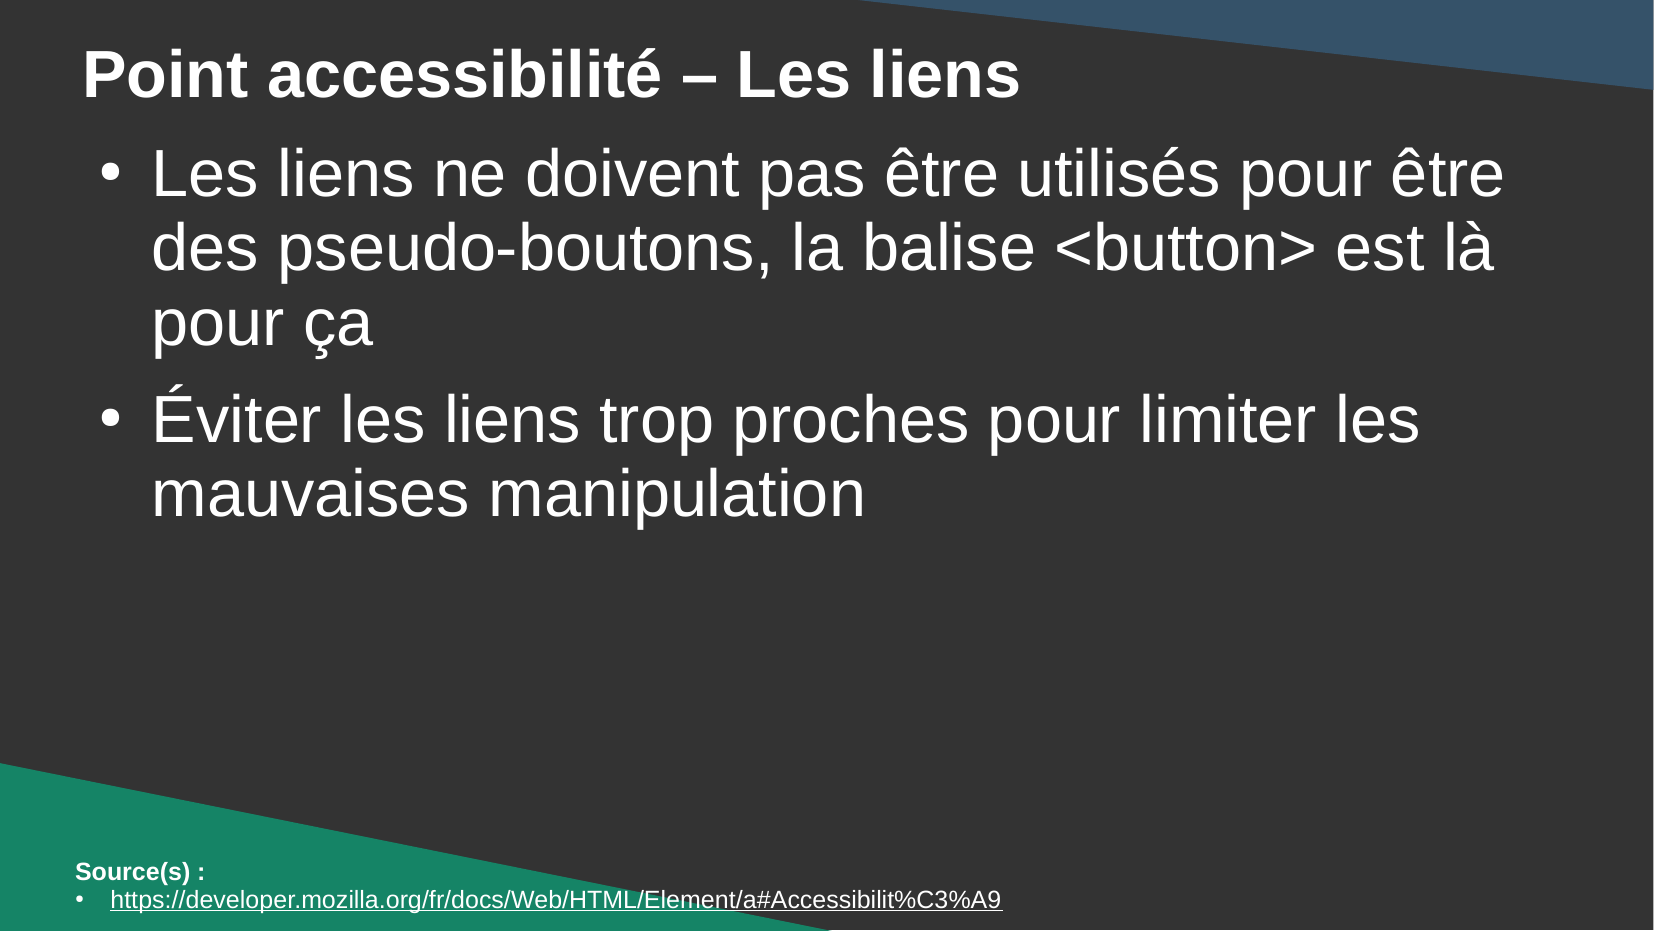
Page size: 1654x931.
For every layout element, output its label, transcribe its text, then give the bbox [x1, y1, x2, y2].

text_box [0, 763, 431, 931]
text_box Source(s) : https://developer.mozilla.org/fr/docs/Web/HTML/Element/a#Accessibilit%C3%A9 [60, 850, 1546, 931]
list Les liens ne doivent pas être utilisés pour être des pseudo-boutons, la balise <button> est là pour ça Éviter les liens trop proches pour limiter les mauvaises manipulation [80, 135, 1605, 815]
text_box [857, 0, 1654, 90]
title Point accessibilité – Les liens [82, 37, 1571, 122]
